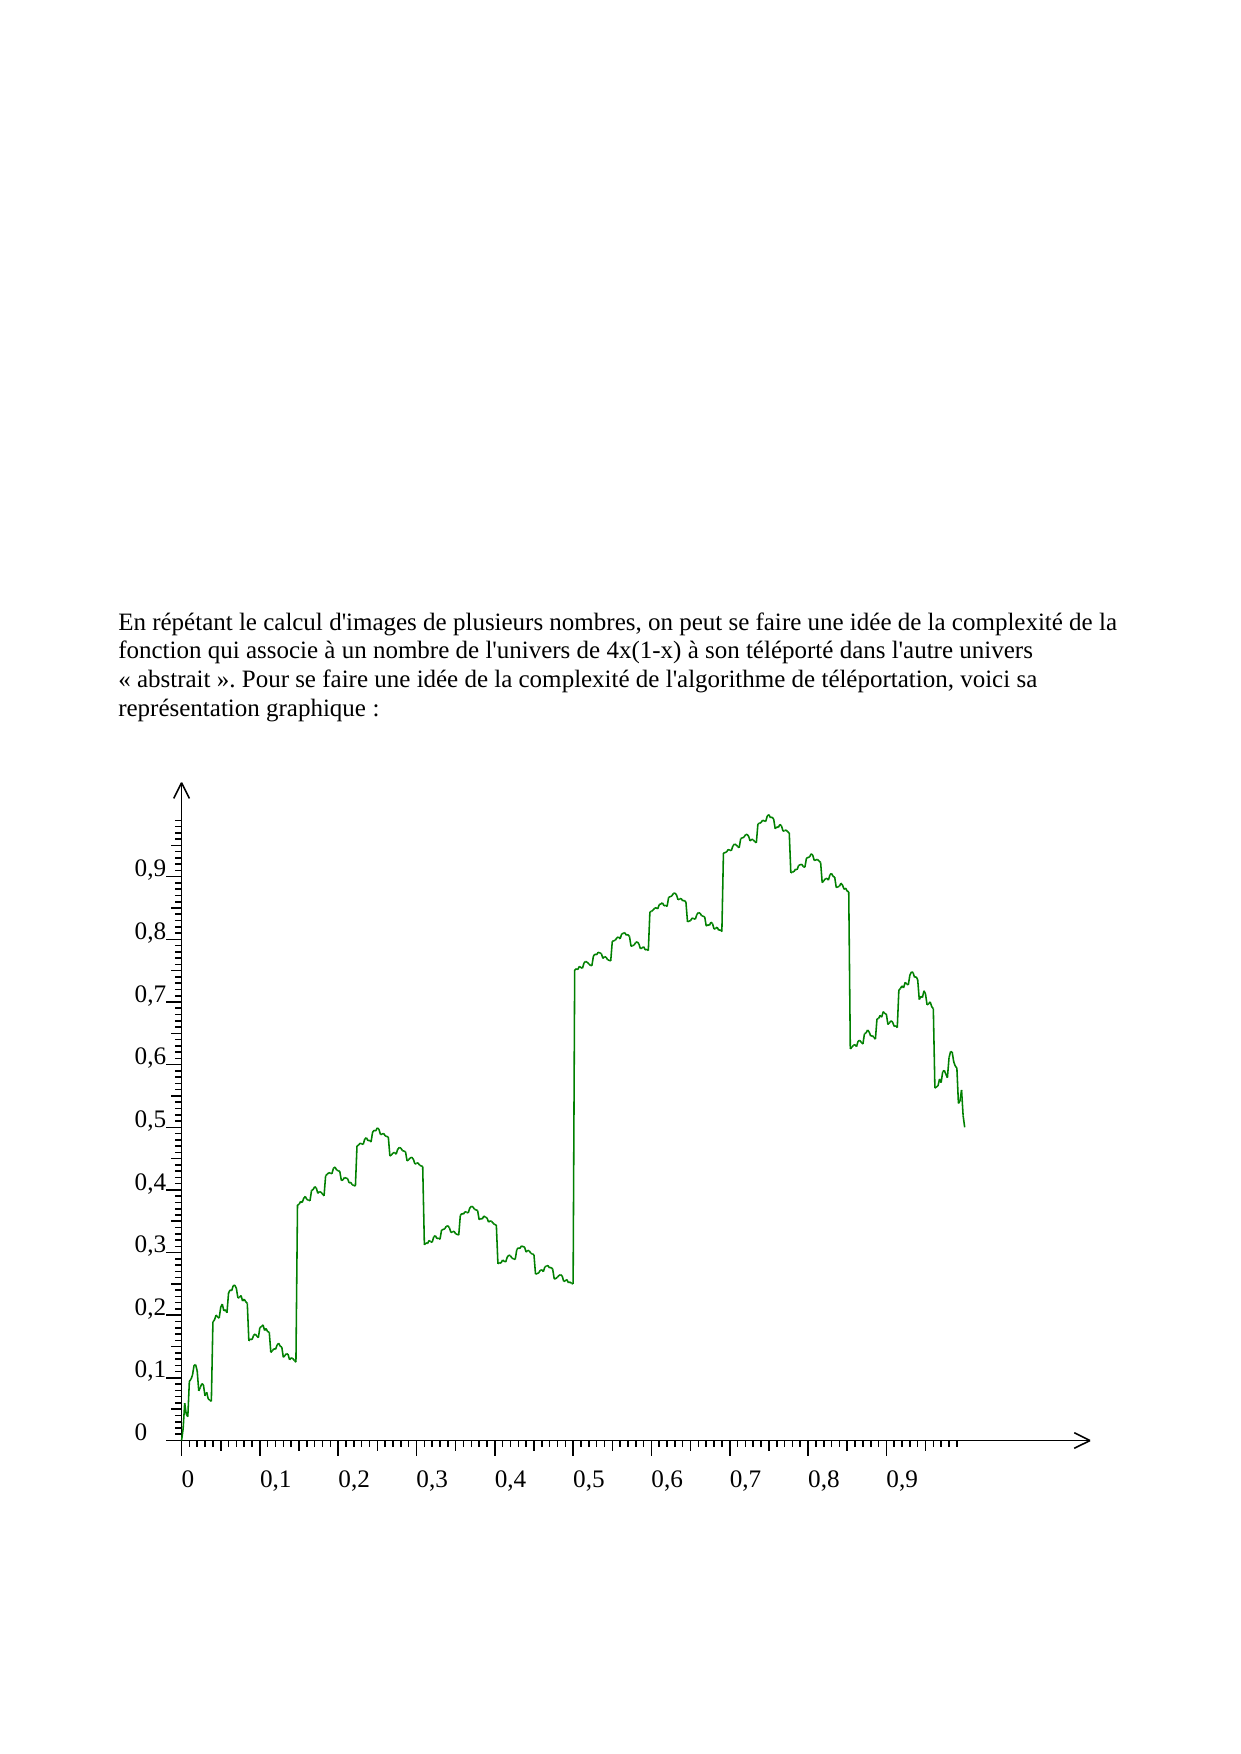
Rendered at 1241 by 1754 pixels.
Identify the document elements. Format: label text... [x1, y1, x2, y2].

text En répétant le calcul d'images de plusieurs nombres, on peut se faire une idée de la complexité de la fonction qui associe à un nombre de l'univers de 4x(1-x) à son téléporté dans l'autre univers « abstrait ». Pour se faire une idée de la complexité de l'algorithme de téléportation, voici sa représentation graphique : [118, 607, 1122, 722]
